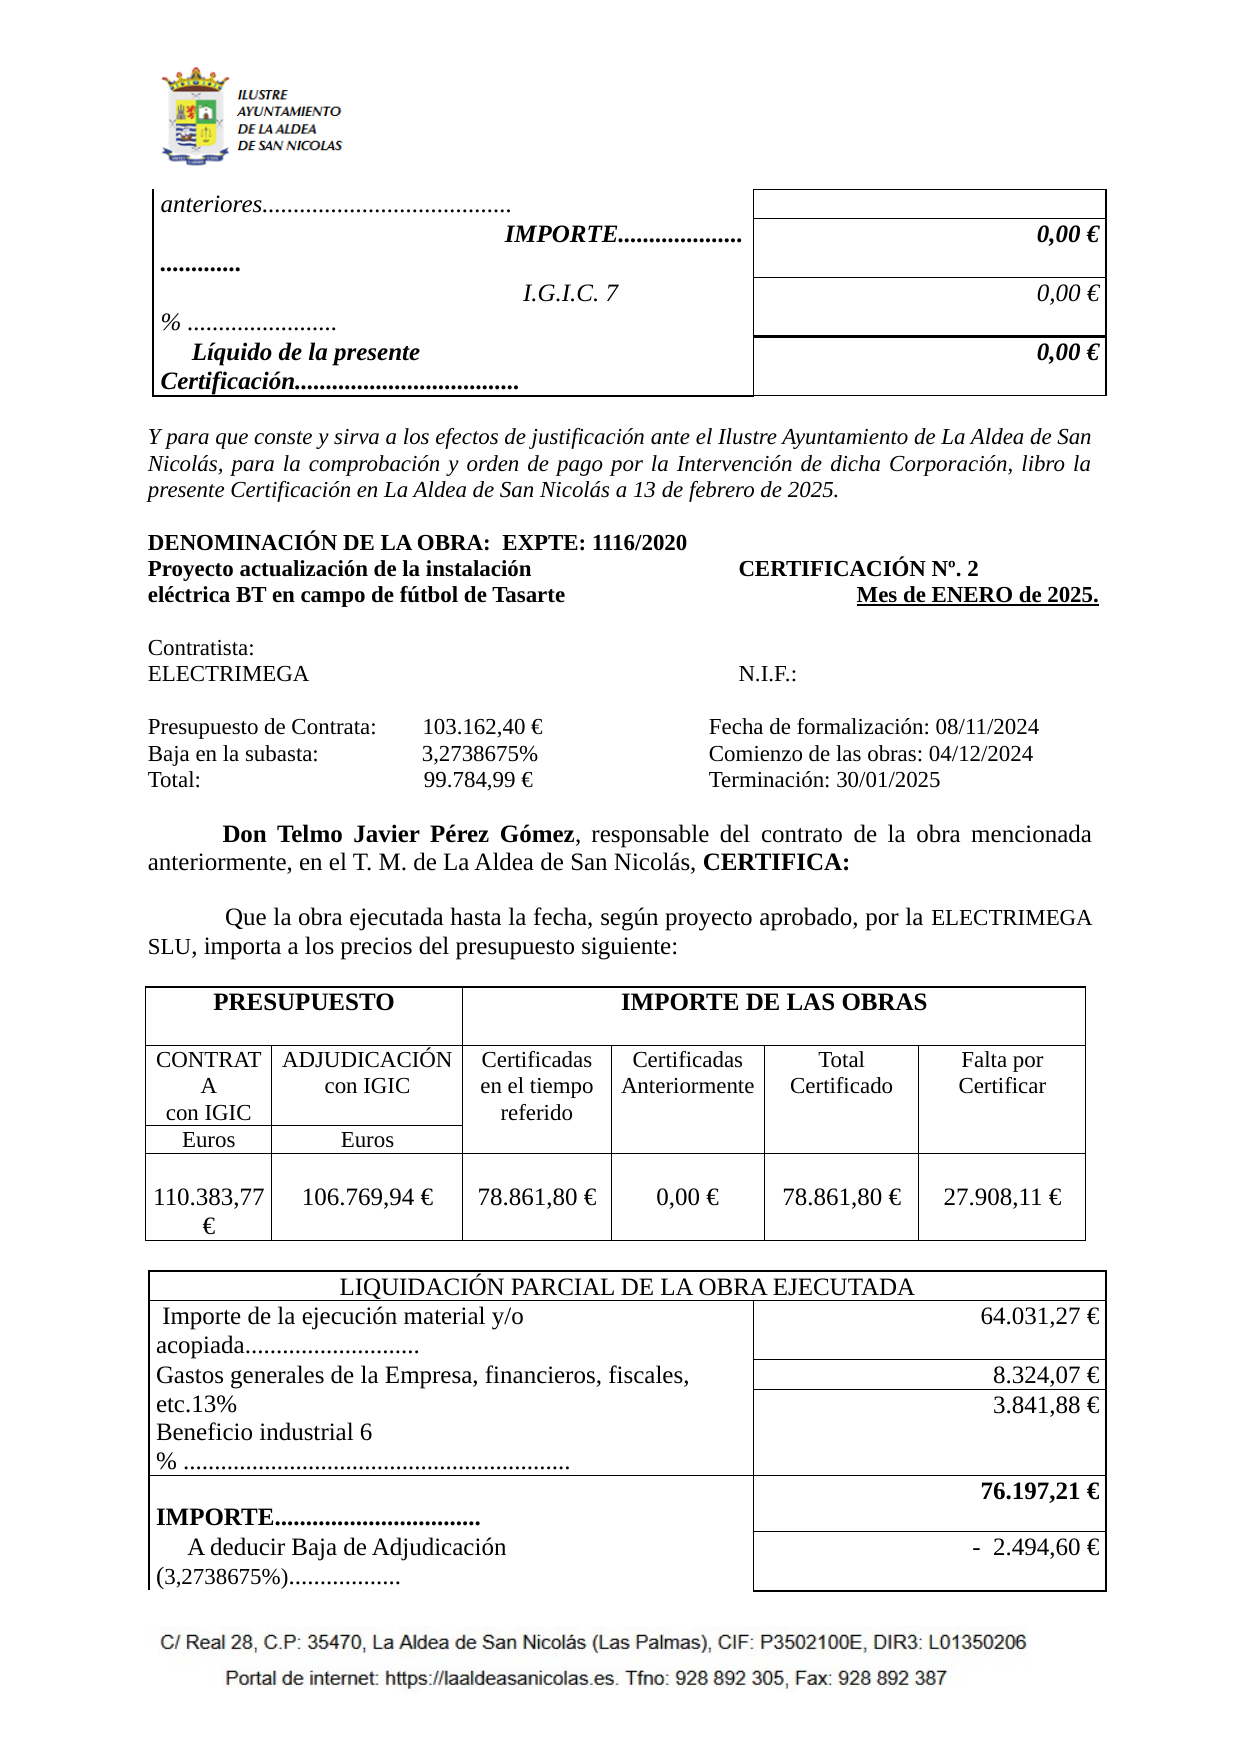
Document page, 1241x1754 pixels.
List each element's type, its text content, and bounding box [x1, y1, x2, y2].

table_header LIQUIDACIÓN PARCIAL DE LA OBRA EJECUTADA [150, 1272, 1105, 1300]
table_cell CONTRATA con IGIC [146, 1046, 271, 1125]
table_cell 78.861,80 € [765, 1154, 918, 1240]
table_cell Líquido de la presente Certificación.................................... [154, 335, 753, 395]
table_cell Importe de la ejecución material y/o acopiada............................ [150, 1301, 753, 1359]
text Baja en la subasta: 3,2738675% Comienzo de las obras: 04/12/2024 [148, 739, 1147, 766]
table_cell 0,00 € [754, 278, 1105, 335]
text Que la obra ejecutada hasta la fecha, según proyecto aprobado, por la ELECTRIMEGA SLU, importa a los precios del presupuesto siguiente: [148, 902, 1093, 960]
text Y para que conste y sirva a los efectos de justificación ante el Ilustre Ayuntamiento de La Aldea de San Nicolás, para la comprobación y orden de pago por la Intervención de dicha Corporación, libro la presente Certificación en La Aldea de San Nicolás a 13 de febrero de 2025. [148, 423, 1093, 502]
text eléctrica BT en campo de fútbol de Tasarte Mes de ENERO de 2025. [148, 581, 1147, 608]
table_cell IMPORTE................................. [150, 1476, 753, 1531]
table_cell anteriores........................................ [154, 189, 753, 218]
table_cell - 2.494,60 € [754, 1532, 1105, 1589]
table_cell Total Certificado [765, 1046, 918, 1152]
table_cell 64.031,27 € [754, 1301, 1105, 1359]
picture [148, 1626, 1034, 1694]
table_cell Certificadas en el tiempo referido [463, 1046, 611, 1152]
table_cell I.G.I.C. 7 % ........................ [154, 277, 753, 335]
text Don Telmo Javier Pérez Gómez, responsable del contrato de la obra mencionada anteriormente, en el T. M. de La Aldea de San Nicolás, CERTIFICA: [148, 819, 1093, 876]
table_cell 27.908,11 € [919, 1154, 1085, 1240]
text Contratista: [148, 634, 1147, 661]
table_cell ADJUDICACIÓN con IGIC [272, 1046, 462, 1125]
table_cell Gastos generales de la Empresa, financieros, fiscales, etc.13% Beneficio industrial 6 % .............................................................. [150, 1359, 753, 1475]
picture [148, 59, 358, 173]
table_cell 0,00 € [612, 1154, 764, 1240]
table_cell 106.769,94 € [272, 1154, 462, 1240]
table_cell 0,00 € [754, 219, 1105, 277]
text DENOMINACIÓN DE LA OBRA: EXPTE: 1116/2020 [148, 529, 1093, 555]
text Total: 99.784,99 € Terminación: 30/01/2025 [148, 766, 1147, 792]
table_cell 78.861,80 € [463, 1154, 611, 1240]
table_cell Falta por Certificar [919, 1046, 1085, 1152]
table_cell A deducir Baja de Adjudicación (3,2738675%).................. [150, 1531, 753, 1589]
table_cell Certificadas Anteriormente [612, 1046, 764, 1152]
table_cell [754, 190, 1105, 218]
text ELECTRIMEGA N.I.F.: [148, 661, 1147, 687]
table_cell Euros [272, 1126, 462, 1152]
table_cell IMPORTE................................. [154, 218, 753, 277]
table_header PRESUPUESTO [146, 988, 462, 1045]
table_cell 0,00 € [754, 338, 1105, 395]
table_cell Euros [146, 1126, 271, 1152]
table_header IMPORTE DE LAS OBRAS [463, 988, 1085, 1045]
table_cell 110.383,77 € [146, 1154, 271, 1240]
text Presupuesto de Contrata: 103.162,40 € Fecha de formalización: 08/11/2024 [148, 713, 1147, 739]
table_cell 3.841,88 € [754, 1390, 1105, 1475]
text Proyecto actualización de la instalación CERTIFICACIÓN Nº. 2 [148, 555, 1117, 581]
table_cell 8.324,07 € [754, 1360, 1105, 1389]
table_cell 76.197,21 € [754, 1476, 1105, 1531]
